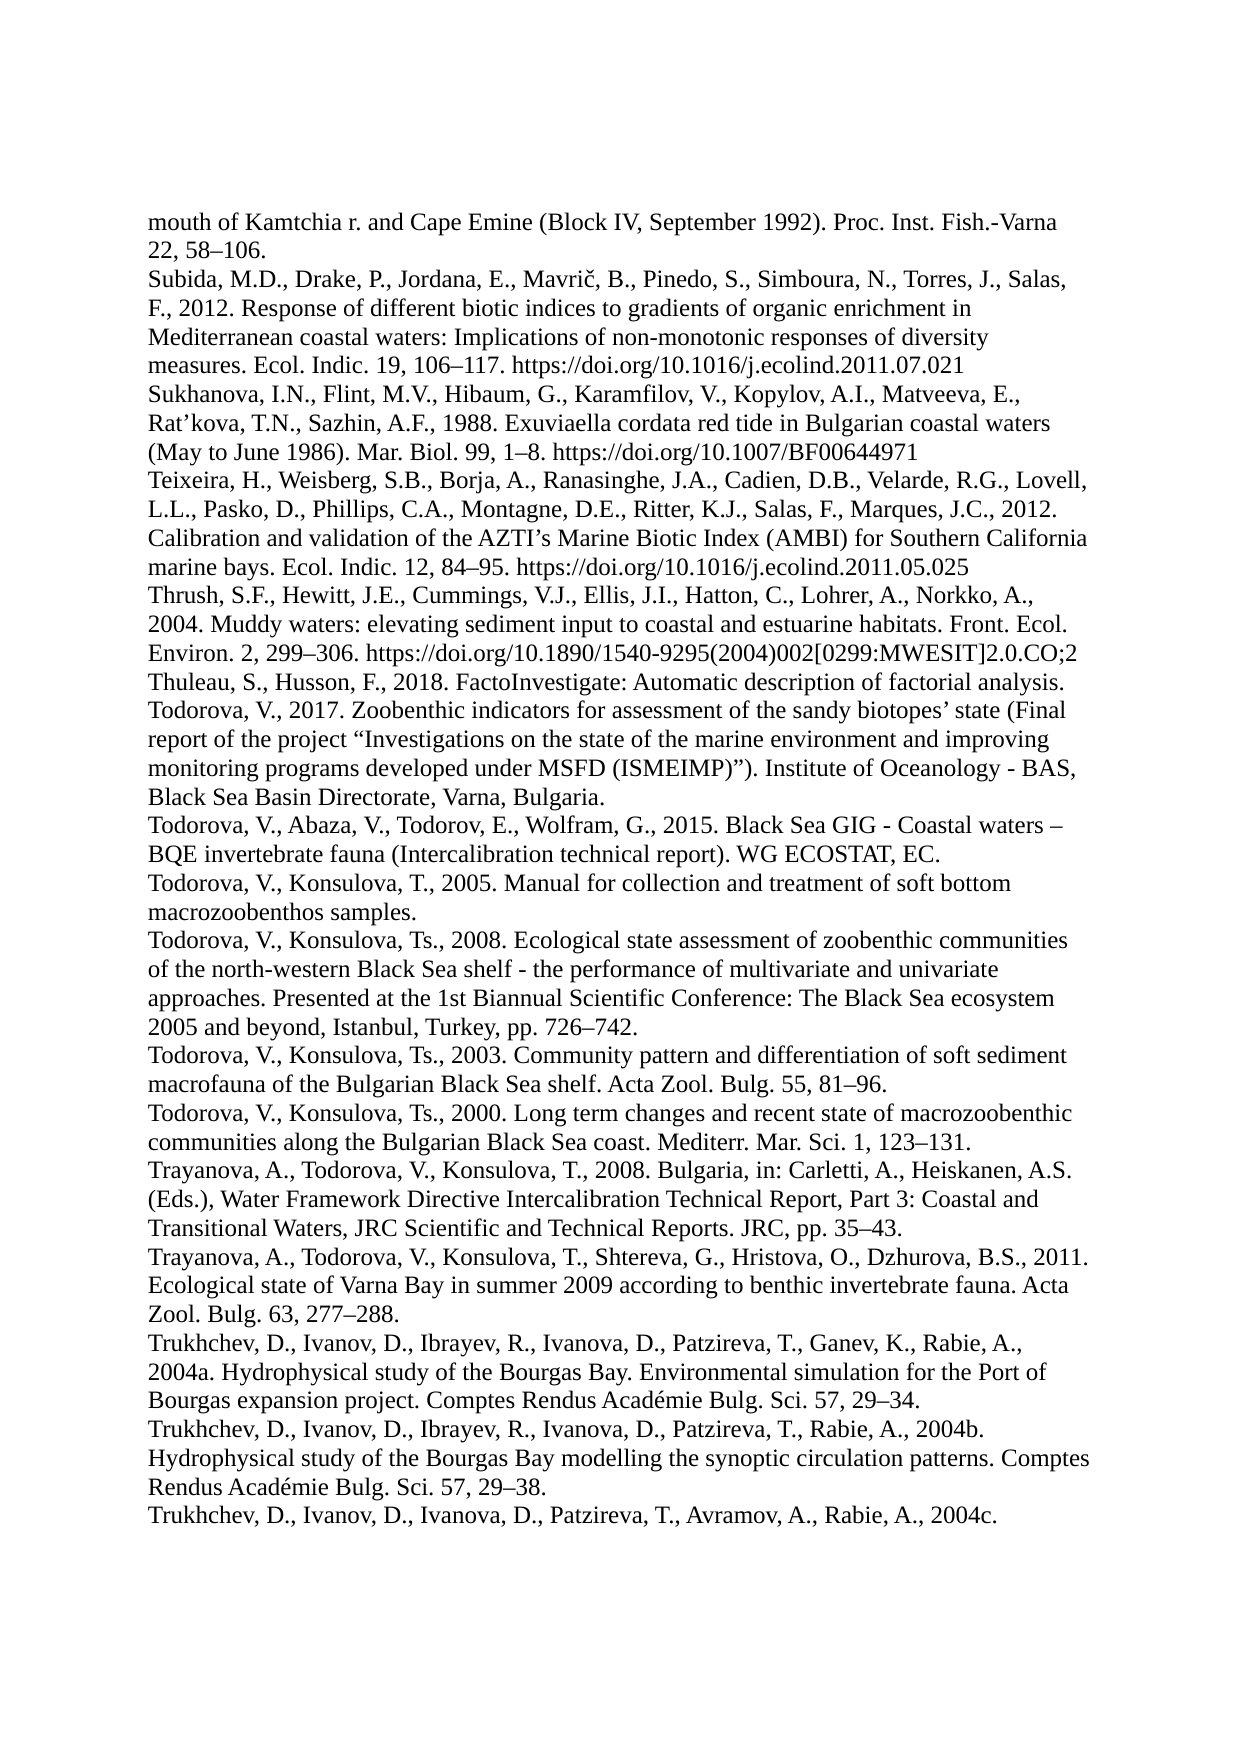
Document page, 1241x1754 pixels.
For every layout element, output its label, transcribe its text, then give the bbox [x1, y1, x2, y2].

text Teixeira, H., Weisberg, S.B., Borja, A., Ranasinghe, J.A., Cadien, D.B., Velarde, R.G., Lovell, L.L., Pasko, D., Phillips, C.A., Montagne, D.E., Ritter, K.J., Salas, F., Marques, J.C., 2012. Calibration and validation of the AZTI’s Marine Biotic Index (AMBI) for Southern California marine bays. Ecol. Indic. 12, 84–95. https://doi.org/10.1016/j.ecolind.2011.05.025 [148, 465, 1093, 580]
text Trukhchev, D., Ivanov, D., Ivanova, D., Patzireva, T., Avramov, A., Rabie, A., 2004c. [148, 1500, 1093, 1529]
text Trayanova, A., Todorova, V., Konsulova, T., Shtereva, G., Hristova, O., Dzhurova, B.S., 2011. Ecological state of Varna Bay in summer 2009 according to benthic invertebrate fauna. Acta Zool. Bulg. 63, 277–288. [148, 1242, 1093, 1328]
text Trukhchev, D., Ivanov, D., Ibrayev, R., Ivanova, D., Patzireva, T., Ganev, K., Rabie, A., 2004a. Hydrophysical study of the Bourgas Bay. Environmental simulation for the Port of Bourgas expansion project. Comptes Rendus Académie Bulg. Sci. 57, 29–34. [148, 1328, 1093, 1414]
text Todorova, V., 2017. Zoobenthic indicators for assessment of the sandy biotopes’ state (Final report of the project “Investigations on the state of the marine environment and improving monitoring programs developed under MSFD (ISMEIMP)”). Institute of Oceanology - BAS, Black Sea Basin Directorate, Varna, Bulgaria. [148, 695, 1093, 810]
text Todorova, V., Konsulova, T., 2005. Manual for collection and treatment of soft bottom macrozoobenthos samples. [148, 868, 1093, 925]
text Todorova, V., Konsulova, Ts., 2003. Community pattern and differentiation of soft sediment macrofauna of the Bulgarian Black Sea shelf. Acta Zool. Bulg. 55, 81–96. [148, 1040, 1093, 1098]
text mouth of Kamtchia r. and Cape Emine (Block IV, September 1992). Proc. Inst. Fish.-Varna 22, 58–106. [148, 207, 1093, 264]
text Trayanova, A., Todorova, V., Konsulova, T., 2008. Bulgaria, in: Carletti, A., Heiskanen, A.S. (Eds.), Water Framework Directive Intercalibration Technical Report, Part 3: Coastal and Transitional Waters, JRC Scientific and Technical Reports. JRC, pp. 35–43. [148, 1155, 1093, 1242]
text Trukhchev, D., Ivanov, D., Ibrayev, R., Ivanova, D., Patzireva, T., Rabie, A., 2004b. Hydrophysical study of the Bourgas Bay modelling the synoptic circulation patterns. Comptes Rendus Académie Bulg. Sci. 57, 29–38. [148, 1414, 1093, 1500]
text Subida, M.D., Drake, P., Jordana, E., Mavrič, B., Pinedo, S., Simboura, N., Torres, J., Salas, F., 2012. Response of different biotic indices to gradients of organic enrichment in Mediterranean coastal waters: Implications of non-monotonic responses of diversity measures. Ecol. Indic. 19, 106–117. https://doi.org/10.1016/j.ecolind.2011.07.021 [148, 264, 1093, 379]
text Todorova, V., Konsulova, Ts., 2000. Long term changes and recent state of macrozoobenthic communities along the Bulgarian Black Sea coast. Mediterr. Mar. Sci. 1, 123–131. [148, 1098, 1093, 1155]
text Thrush, S.F., Hewitt, J.E., Cummings, V.J., Ellis, J.I., Hatton, C., Lohrer, A., Norkko, A., 2004. Muddy waters: elevating sediment input to coastal and estuarine habitats. Front. Ecol. Environ. 2, 299–306. https://doi.org/10.1890/1540-9295(2004)002[0299:MWESIT]2.0.CO;2 [148, 580, 1093, 667]
text Todorova, V., Konsulova, Ts., 2008. Ecological state assessment of zoobenthic communities of the north-western Black Sea shelf - the performance of multivariate and univariate approaches. Presented at the 1st Biannual Scientific Conference: The Black Sea ecosystem 2005 and beyond, Istanbul, Turkey, pp. 726–742. [148, 925, 1093, 1040]
text Sukhanova, I.N., Flint, M.V., Hibaum, G., Karamfilov, V., Kopylov, A.I., Matveeva, E., Rat’kova, T.N., Sazhin, A.F., 1988. Exuviaella cordata red tide in Bulgarian coastal waters (May to June 1986). Mar. Biol. 99, 1–8. https://doi.org/10.1007/BF00644971 [148, 379, 1093, 465]
text Todorova, V., Abaza, V., Todorov, E., Wolfram, G., 2015. Black Sea GIG - Coastal waters – BQE invertebrate fauna (Intercalibration technical report). WG ECOSTAT, EC. [148, 810, 1093, 868]
text Thuleau, S., Husson, F., 2018. FactoInvestigate: Automatic description of factorial analysis. [148, 667, 1093, 695]
